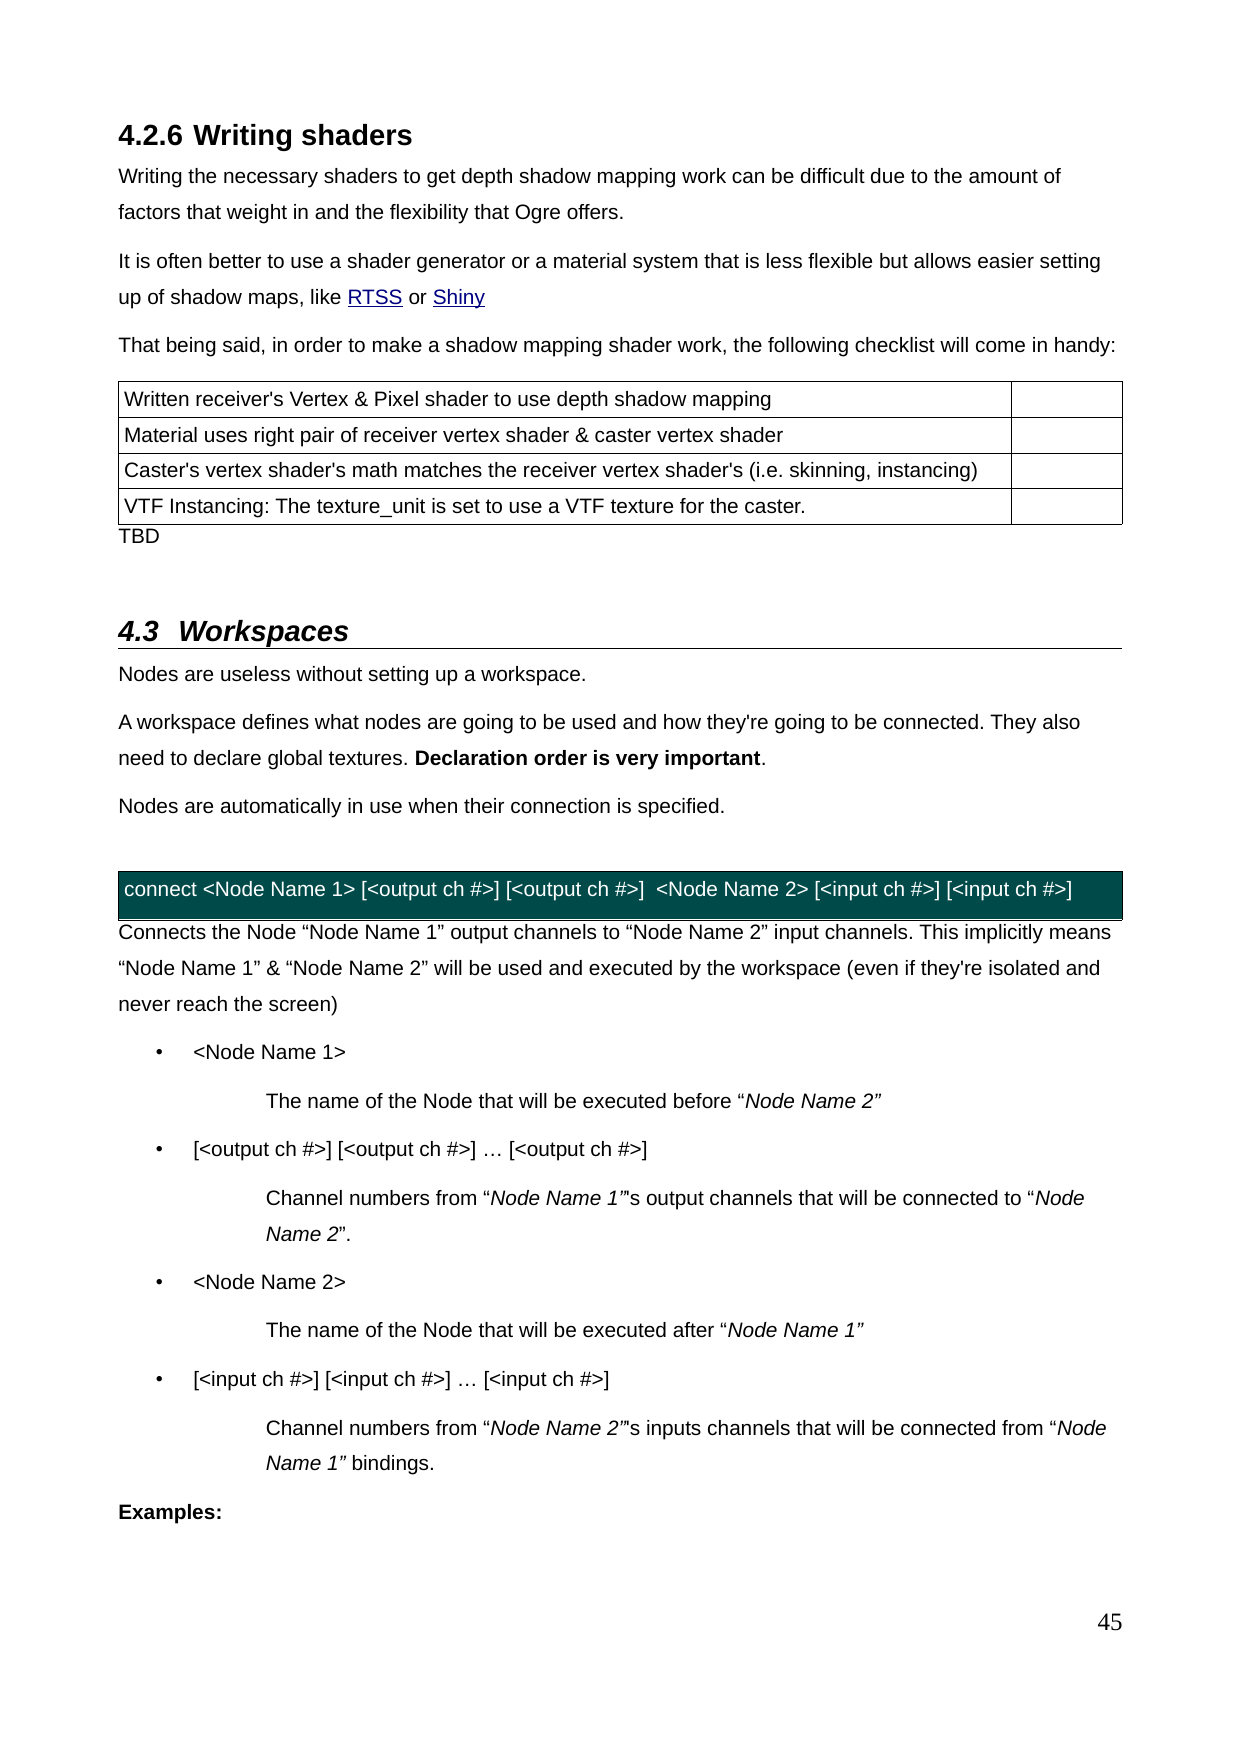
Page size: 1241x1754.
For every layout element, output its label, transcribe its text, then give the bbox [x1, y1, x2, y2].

text Nodes are automatically in use when their connection is specified. [118, 794, 1122, 818]
text Writing the necessary shaders to get depth shadow mapping work can be difficult due to the amount of factors that weight in and the flexibility that Ogre offers. [118, 164, 1122, 224]
text Channel numbers from “Node Name 2”'s inputs channels that will be connected from “Node Name 1” bindings. [266, 1415, 1122, 1475]
list [<input ch #>] [<input ch #>] … [<input ch #>] [156, 1367, 1122, 1391]
text Channel numbers from “Node Name 1”'s output channels that will be connected to “Node Name 2”. [266, 1185, 1122, 1245]
table_cell [1012, 454, 1122, 488]
table_cell [1012, 489, 1122, 523]
text That being said, in order to make a shadow mapping shader work, the following checklist will come in handy: [118, 333, 1122, 357]
text Examples: [118, 1500, 1122, 1524]
table_cell [1012, 418, 1122, 452]
table_header connect <Node Name 1> [<output ch #>] [<output ch #>] <Node Name 2> [<input ch #>] [<input ch #>] [119, 872, 1122, 919]
text A workspace defines what nodes are going to be used and how they're going to be connected. They also need to declare global textures. Declaration order is very important. [118, 710, 1122, 770]
text It is often better to use a shader generator or a material system that is less flexible but allows easier setting up of shadow maps, like RTSS or Shiny [118, 248, 1122, 308]
table_header Written receiver's Vertex & Pixel shader to use depth shadow mapping [119, 382, 1011, 417]
table_cell VTF Instancing: The texture_unit is set to use a VTF texture for the caster. [119, 489, 1011, 523]
subtitle Writing shaders [118, 118, 1122, 152]
table_cell Caster's vertex shader's math matches the receiver vertex shader's (i.e. skinning, instancing) [119, 454, 1011, 488]
text The name of the Node that will be executed before “Node Name 2” [266, 1088, 1122, 1112]
table_cell Material uses right pair of receiver vertex shader & caster vertex shader [119, 418, 1011, 452]
subtitle Workspaces [118, 614, 1122, 648]
text Connects the Node “Node Name 1” output channels to “Node Name 2” input channels. This implicitly means “Node Name 1” & “Node Name 2” will be used and executed by the workspace (even if they're isolated and never reach the screen) [118, 921, 1122, 1015]
text The name of the Node that will be executed after “Node Name 1” [266, 1318, 1122, 1342]
list [<output ch #>] [<output ch #>] … [<output ch #>] [156, 1137, 1122, 1161]
text Nodes are useless without setting up a workspace. [118, 661, 1122, 685]
list <Node Name 1> [156, 1040, 1122, 1064]
table_header [1012, 382, 1122, 417]
list <Node Name 2> [156, 1270, 1122, 1294]
text TBD [118, 525, 1122, 547]
